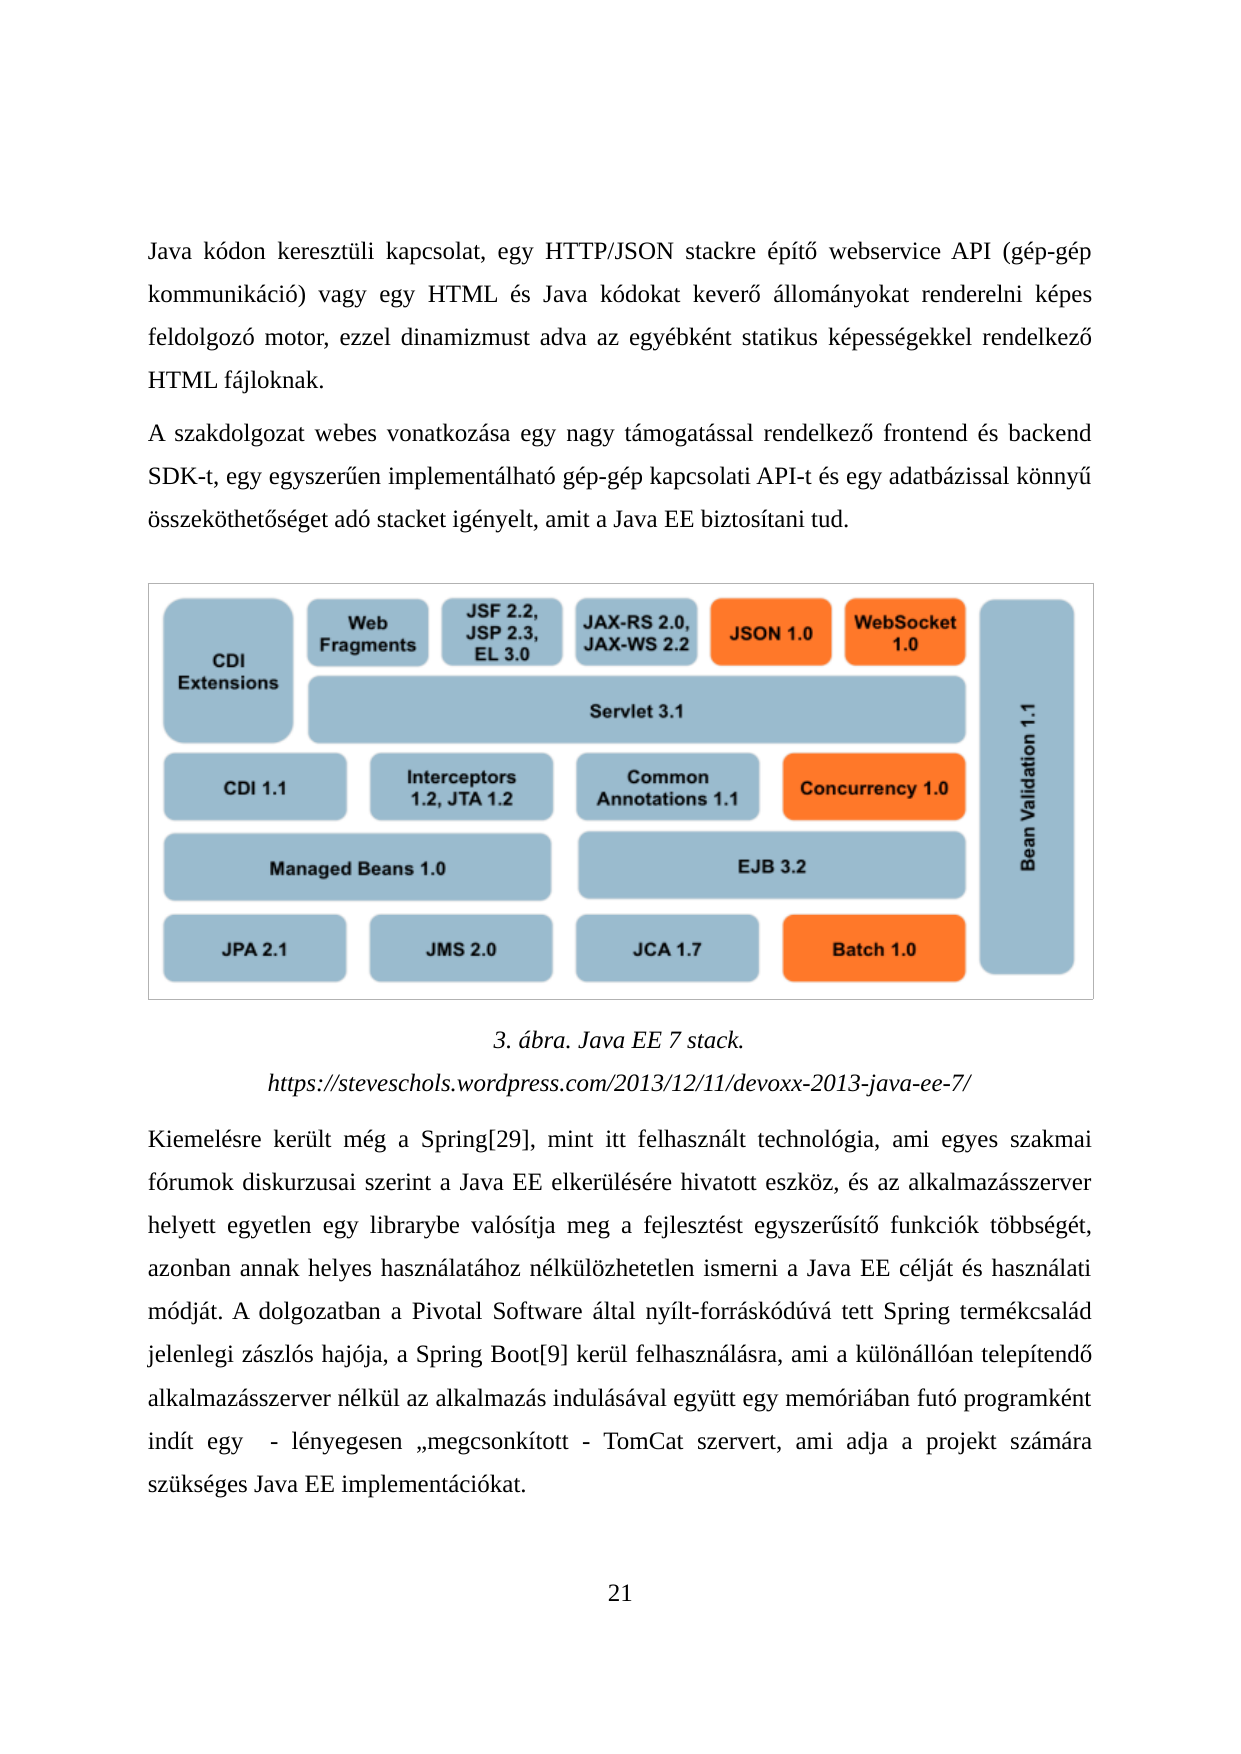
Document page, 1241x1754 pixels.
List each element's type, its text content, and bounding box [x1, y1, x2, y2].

text Java kódon keresztüli kapcsolat, egy HTTP/JSON stackre építő webservice API (gép-gép kommunikáció) vagy egy HTML és Java kódokat keverő állományokat renderelni képes feldolgozó motor, ezzel dinamizmust adva az egyébként statikus képességekkel rendelkező HTML fájloknak. [148, 236, 1093, 394]
text [148, 571, 1093, 583]
text 3. ábra. Java EE 7 stack. https://steveschols.wordpress.com/2013/12/11/devoxx-2013-java-ee-7/ [148, 1000, 1093, 1097]
text Kiemelésre került még a Spring[29], mint itt felhasznált technológia, ami egyes szakmai fórumok diskurzusai szerint a Java EE elkerülésére hivatott eszköz, és az alkalmazásszerver helyett egyetlen egy librarybe valósítja meg a fejlesztést egyszerűsítő funkciók többségét, azonban annak helyes használatához nélkülözhetetlen ismerni a Java EE célját és használati módját. A dolgozatban a Pivotal Software által nyílt-forráskódúvá tett Spring termékcsalád jelenlegi zászlós hajója, a Spring Boot[9] kerül felhasználásra, ami a különállóan telepítendő alkalmazásszerver nélkül az alkalmazás indulásával együtt egy memóriában futó programként indít egy - lényegesen „megcsonkított - TomCat szervert, ami adja a projekt számára szükséges Java EE implementációkat. [148, 1124, 1093, 1498]
picture [156, 591, 1084, 990]
text A szakdolgozat webes vonatkozása egy nagy támogatással rendelkező frontend és backend SDK-t, egy egyszerűen implementálható gép-gép kapcsolati API-t és egy adatbázissal könnyű összeköthetőséget adó stacket igényelt, amit a Java EE biztosítani tud. [148, 418, 1093, 533]
text [149, 584, 1093, 999]
